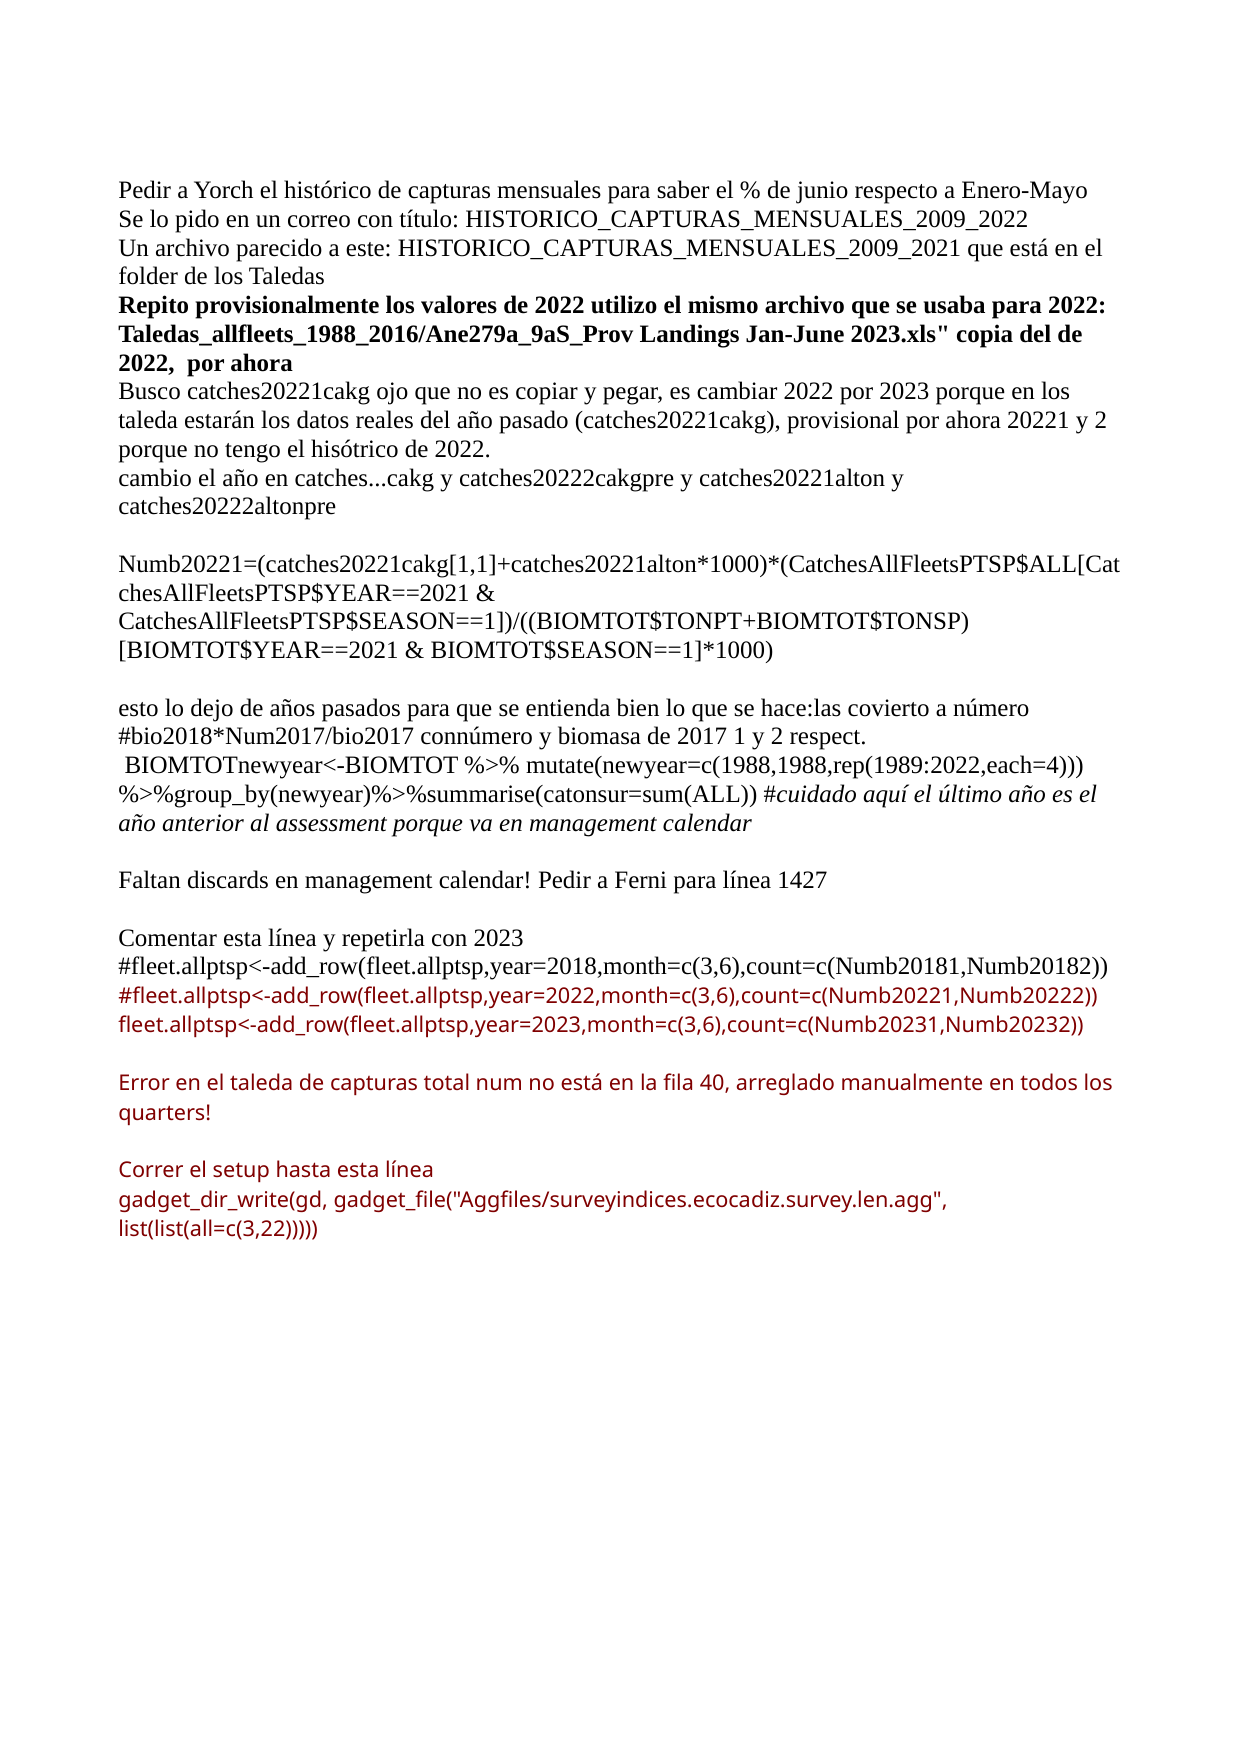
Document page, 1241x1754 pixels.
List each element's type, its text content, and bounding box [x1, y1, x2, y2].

text BIOMTOTnewyear<-BIOMTOT %>% mutate(newyear=c(1988,1988,rep(1989:2022,each=4))) %>%group_by(newyear)%>%summarise(catonsur=sum(ALL)) #cuidado aquí el último año es el año anterior al assessment porque va en management calendar [118, 750, 1122, 836]
text gadget_dir_write(gd, gadget_file("Aggfiles/surveyindices.ecocadiz.survey.len.agg", list(list(all=c(3,22))))) [118, 1184, 1122, 1243]
text Numb20221=(catches20221cakg[1,1]+catches20221alton*1000)*(CatchesAllFleetsPTSP$ALL[CatchesAllFleetsPTSP$YEAR==2021 & CatchesAllFleetsPTSP$SEASON==1])/((BIOMTOT$TONPT+BIOMTOT$TONSP)[BIOMTOT$YEAR==2021 & BIOMTOT$SEASON==1]*1000) [118, 520, 1122, 664]
text Pedir a Yorch el histórico de capturas mensuales para saber el % de junio respecto a Enero-Mayo [118, 175, 1122, 204]
text Correr el setup hasta esta línea [118, 1155, 1122, 1184]
text esto lo dejo de años pasados para que se entienda bien lo que se hace:las covierto a número #bio2018*Num2017/bio2017 connúmero y biomasa de 2017 1 y 2 respect. [118, 693, 1122, 750]
text fleet.allptsp<-add_row(fleet.allptsp,year=2023,month=c(3,6),count=c(Numb20231,Numb20232)) [118, 1010, 1122, 1039]
text cambio el año en catches...cakg y catches20222cakgpre y catches20221alton y catches20222altonpre [118, 463, 1122, 520]
text Comentar esta línea y repetirla con 2023 [118, 923, 1122, 951]
text Se lo pido en un correo con título: HISTORICO_CAPTURAS_MENSUALES_2009_2022 [118, 204, 1122, 233]
text Busco catches20221cakg ojo que no es copiar y pegar, es cambiar 2022 por 2023 porque en los taleda estarán los datos reales del año pasado (catches20221cakg), provisional por ahora 20221 y 2 porque no tengo el hisótrico de 2022. [118, 376, 1122, 463]
text #fleet.allptsp<-add_row(fleet.allptsp,year=2022,month=c(3,6),count=c(Numb20221,Numb20222)) [118, 980, 1122, 1010]
text #fleet.allptsp<-add_row(fleet.allptsp,year=2018,month=c(3,6),count=c(Numb20181,Numb20182)) [118, 951, 1122, 980]
text Repito provisionalmente los valores de 2022 utilizo el mismo archivo que se usaba para 2022: Taledas_allfleets_1988_2016/Ane279a_9aS_Prov Landings Jan-June 2023.xls" copia del de 2022, por ahora [118, 290, 1122, 376]
text Faltan discards en management calendar! Pedir a Ferni para línea 1427 [118, 865, 1122, 894]
text Error en el taleda de capturas total num no está en la fila 40, arreglado manualmente en todos los quarters! [118, 1067, 1122, 1126]
text Un archivo parecido a este: HISTORICO_CAPTURAS_MENSUALES_2009_2021 que está en el folder de los Taledas [118, 233, 1122, 290]
